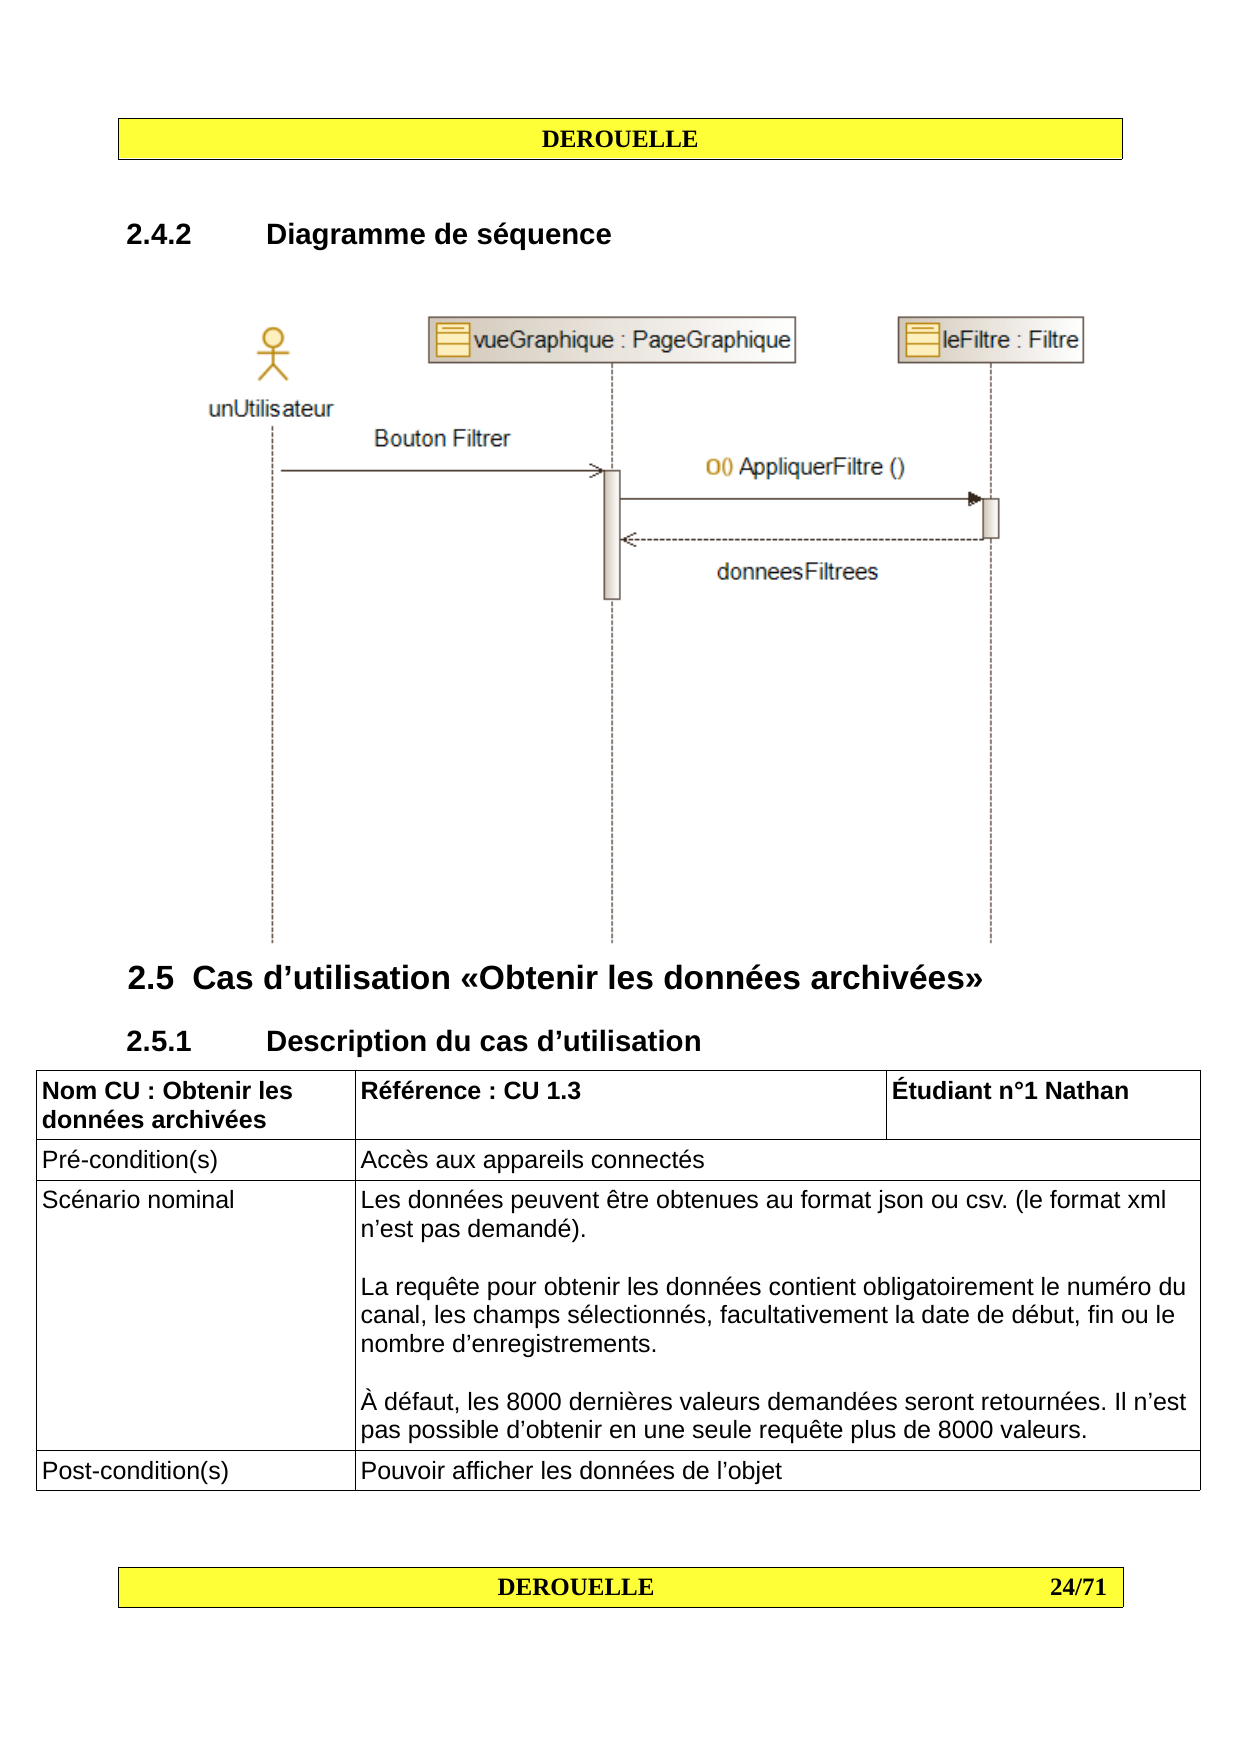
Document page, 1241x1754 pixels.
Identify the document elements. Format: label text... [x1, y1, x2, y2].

table_cell Post-condition(s) [37, 1451, 355, 1490]
table_cell Scénario nominal [37, 1181, 355, 1450]
picture [131, 301, 1099, 959]
subtitle Description du cas d’utilisation [118, 1024, 1122, 1058]
table_cell Les données peuvent être obtenues au format json ou csv. (le format xml n’est pas demandé). La requête pour obtenir les données contient obligatoirement le numéro du canal, les champs sélectionnés, facultativement la date de début, fin ou le nombre d’enregistrements. À défaut, les 8000 dernières valeurs demandées seront retournées. Il n’est pas possible d’obtenir en une seule requête plus de 8000 valeurs. [356, 1181, 1200, 1450]
table_cell Accès aux appareils connectés [356, 1140, 1200, 1179]
table_cell Pouvoir afficher les données de l’objet [356, 1451, 1200, 1490]
table_cell Pré-condition(s) [37, 1140, 355, 1179]
table_header Étudiant n°1 Nathan [887, 1071, 1200, 1139]
subtitle Diagramme de séquence [118, 217, 1122, 251]
table_header Référence : CU 1.3 [356, 1071, 886, 1139]
subtitle Cas d’utilisation «Obtenir les données archivées» [118, 959, 1122, 997]
table_header Nom CU : Obtenir les données archivées [37, 1071, 355, 1139]
